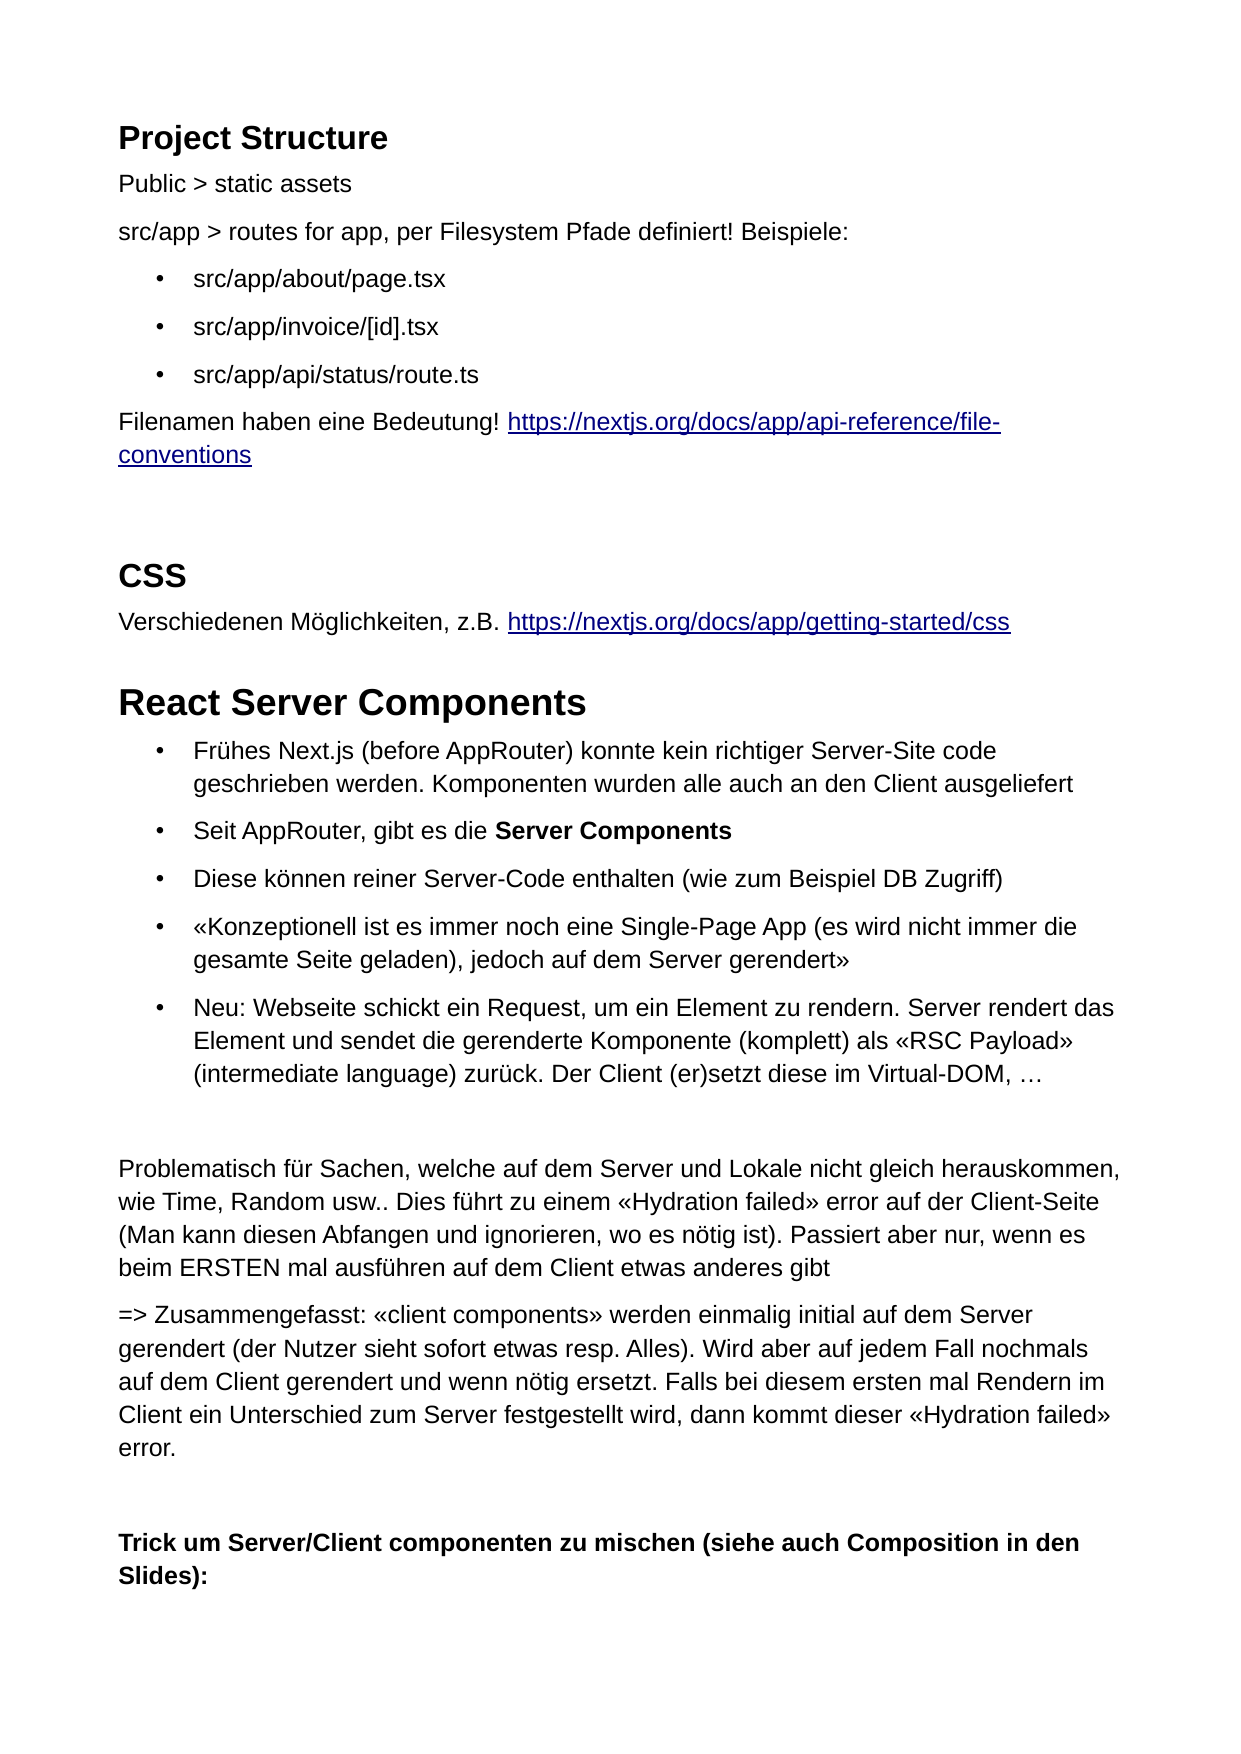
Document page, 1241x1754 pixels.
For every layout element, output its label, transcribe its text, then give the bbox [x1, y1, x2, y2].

text Problematisch für Sachen, welche auf dem Server und Lokale nicht gleich herauskommen, wie Time, Random usw.. Dies führt zu einem «Hydration failed» error auf der Client-Seite (Man kann diesen Abfangen und ignorieren, wo es nötig ist). Passiert aber nur, wenn es beim ERSTEN mal ausführen auf dem Client etwas anderes gibt [118, 1154, 1122, 1282]
text src/app > routes for app, per Filesystem Pfade definiert! Beispiele: [118, 217, 1122, 245]
list «Konzeptionell ist es immer noch eine Single-Page App (es wird nicht immer die gesamte Seite geladen), jedoch auf dem Server gerendert» [156, 912, 1122, 974]
list Diese können reiner Server-Code enthalten (wie zum Beispiel DB Zugriff) [156, 864, 1122, 893]
subtitle CSS [118, 556, 1122, 595]
text => Zusammengefasst: «client components» werden einmalig initial auf dem Server gerendert (der Nutzer sieht sofort etwas resp. Alles). Wird aber auf jedem Fall nochmals auf dem Client gerendert und wenn nötig ersetzt. Falls bei diesem ersten mal Rendern im Client ein Unterschied zum Server festgestellt wird, dann kommt dieser «Hydration failed» error. [118, 1301, 1122, 1461]
text Trick um Server/Client componenten zu mischen (siehe auch Composition in den Slides): [118, 1528, 1122, 1589]
list Seit AppRouter, gibt es die Server Components [156, 816, 1122, 845]
text Public > static assets [118, 169, 1122, 198]
list src/app/api/status/route.ts [156, 360, 1122, 388]
subtitle Project Structure [118, 118, 1122, 157]
list src/app/invoice/[id].tsx [156, 312, 1122, 341]
list Neu: Webseite schickt ein Request, um ein Element zu rendern. Server rendert das Element und sendet die gerenderte Komponente (komplett) als «RSC Payload» (intermediate language) zurück. Der Client (er)setzt diese im Virtual-DOM, … [156, 992, 1122, 1087]
list Frühes Next.js (before AppRouter) konnte kein richtiger Server-Site code geschrieben werden. Komponenten wurden alle auch an den Client ausgeliefert [156, 736, 1122, 797]
subtitle React Server Components [118, 680, 1122, 723]
text Filenamen haben eine Bedeutung! https://nextjs.org/docs/app/api-reference/file-conventions [118, 407, 1122, 469]
text Verschiedenen Möglichkeiten, z.B. https://nextjs.org/docs/app/getting-started/css [118, 607, 1122, 636]
list src/app/about/page.tsx [156, 264, 1122, 293]
